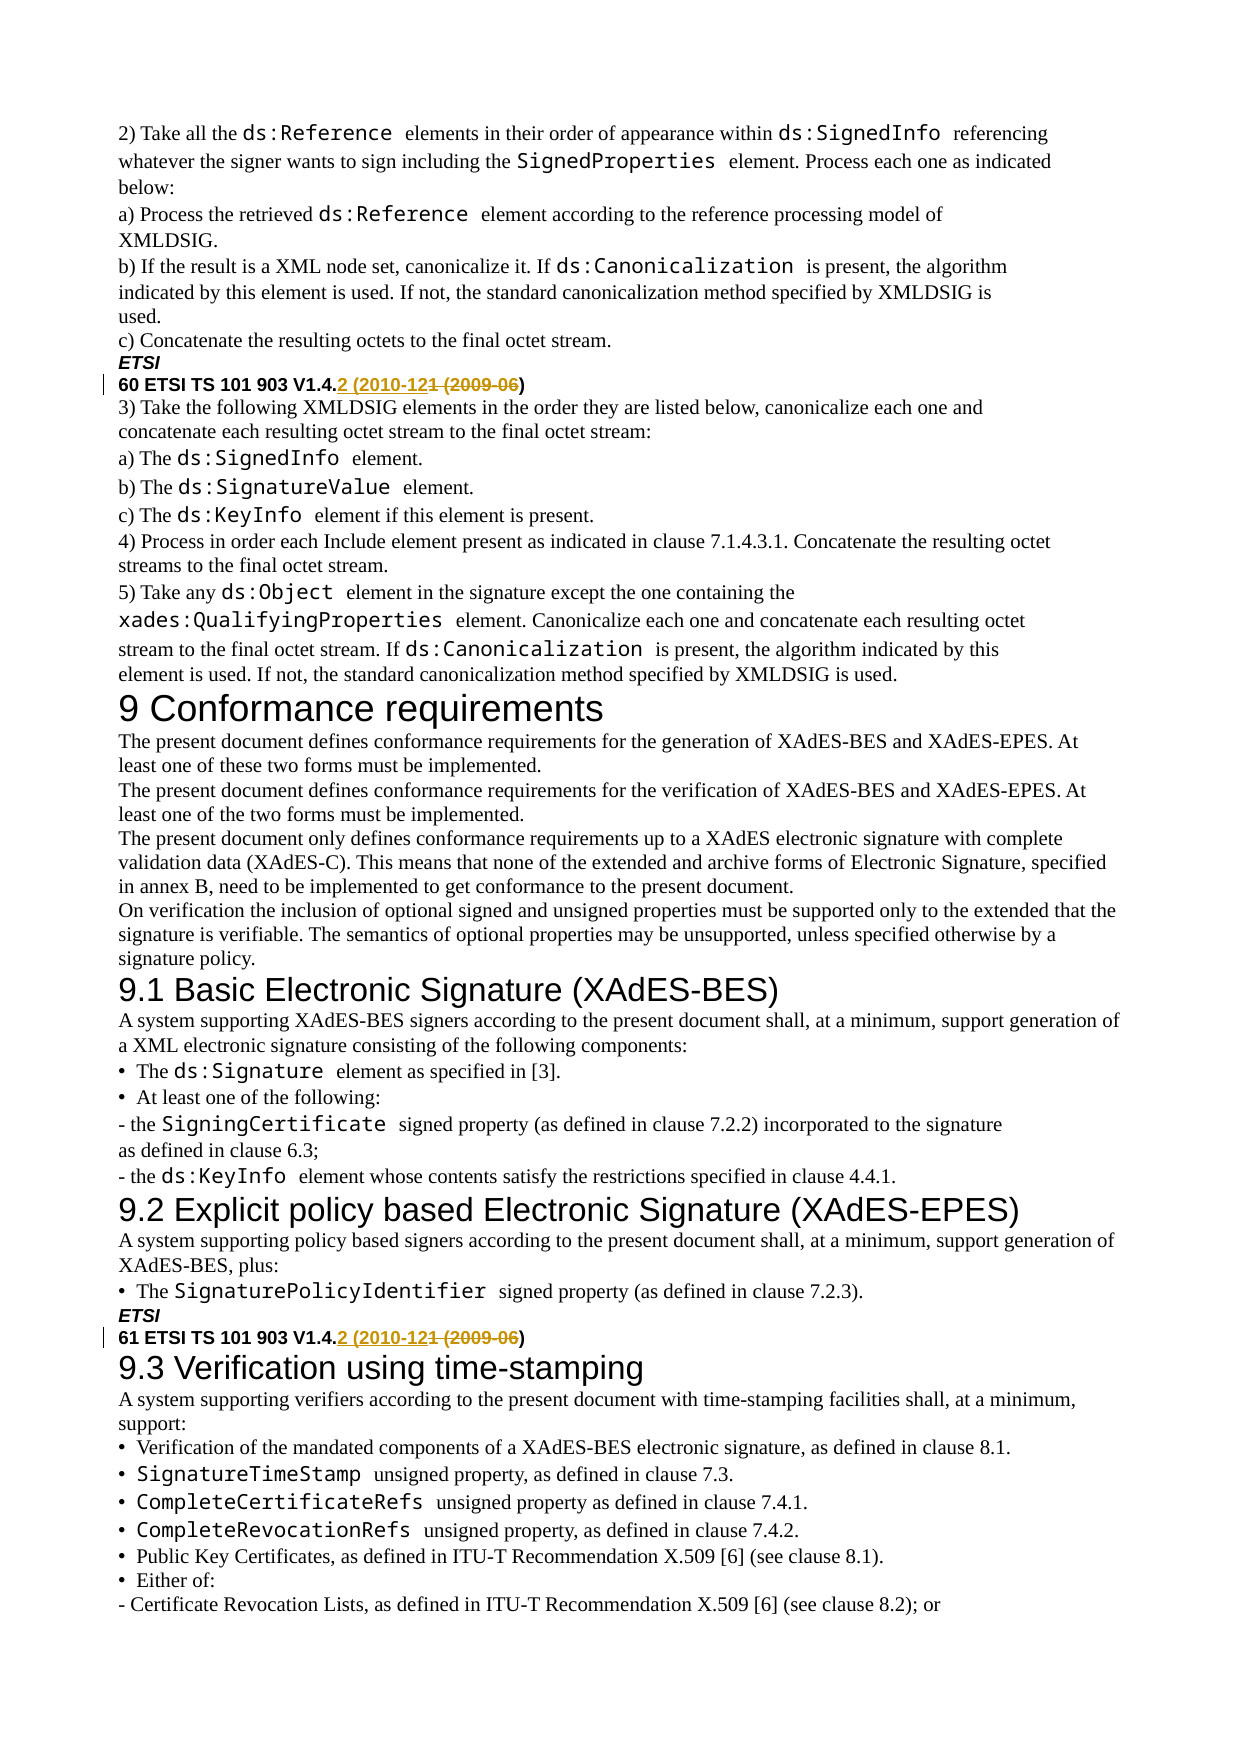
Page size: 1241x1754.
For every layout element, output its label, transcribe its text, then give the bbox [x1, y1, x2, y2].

text 3) Take the following XMLDSIG elements in the order they are listed below, canonicalize each one and [118, 395, 1122, 419]
text • SignatureTimeStamp unsigned property, as defined in clause 7.3. [118, 1459, 1122, 1487]
text The present document defines conformance requirements for the generation of XAdES-BES and XAdES-EPES. At [118, 729, 1122, 753]
text used. [118, 304, 1122, 328]
text - the SigningCertificate signed property (as defined in clause 7.2.2) incorporated to the signature [118, 1109, 1122, 1137]
text a) The ds:SignedInfo element. [118, 443, 1122, 472]
text signature is verifiable. The semantics of optional properties may be unsupported, unless specified otherwise by a [118, 922, 1122, 946]
text element is used. If not, the standard canonicalization method specified by XMLDSIG is used. [118, 662, 1122, 686]
text • At least one of the following: [118, 1085, 1122, 1109]
text 9.2 Explicit policy based Electronic Signature (XAdES-EPES) [118, 1190, 1122, 1228]
text validation data (XAdES-C). This means that none of the extended and archive forms of Electronic Signature, specified [118, 850, 1122, 874]
text in annex B, need to be implemented to get conformance to the present document. [118, 874, 1122, 898]
text A system supporting policy based signers according to the present document shall, at a minimum, support generation of [118, 1228, 1122, 1252]
text 9.3 Verification using time-stamping [118, 1348, 1122, 1387]
text c) The ds:KeyInfo element if this element is present. [118, 500, 1122, 529]
text 61 ETSI TS 101 903 V1.4.2 (2010-12) [118, 1327, 1122, 1348]
text ETSI [118, 352, 1122, 374]
text stream to the final octet stream. If ds:Canonicalization is present, the algorithm indicated by this [118, 634, 1122, 662]
text The present document defines conformance requirements for the verification of XAdES-BES and XAdES-EPES. At [118, 777, 1122, 802]
text A system supporting verifiers according to the present document with time-stamping facilities shall, at a minimum, [118, 1387, 1122, 1411]
text • Public Key Certificates, as defined in ITU-T Recommendation X.509 [6] (see clause 8.1). [118, 1544, 1122, 1568]
text 5) Take any ds:Object element in the signature except the one containing the [118, 577, 1122, 605]
text b) The ds:SignatureValue element. [118, 472, 1122, 500]
text • Either of: [118, 1568, 1122, 1592]
text • Verification of the mandated components of a XAdES-BES electronic signature, as defined in clause 8.1. [118, 1435, 1122, 1459]
text indicated by this element is used. If not, the standard canonicalization method specified by XMLDSIG is [118, 280, 1122, 304]
text 9 Conformance requirements [118, 686, 1122, 729]
text xades:QualifyingProperties element. Canonicalize each one and concatenate each resulting octet [118, 605, 1122, 634]
text The present document only defines conformance requirements up to a XAdES electronic signature with complete [118, 826, 1122, 850]
text support: [118, 1411, 1122, 1435]
text On verification the inclusion of optional signed and unsigned properties must be supported only to the extended that the [118, 898, 1122, 922]
text 60 ETSI TS 101 903 V1.4.2 (2010-12) [118, 374, 1122, 395]
text • The SignaturePolicyIdentifier signed property (as defined in clause 7.2.3). [118, 1277, 1122, 1305]
text a XML electronic signature consisting of the following components: [118, 1032, 1122, 1057]
text - the ds:KeyInfo element whose contents satisfy the restrictions specified in clause 4.4.1. [118, 1162, 1122, 1190]
text 9.1 Basic Electronic Signature (XAdES-BES) [118, 970, 1122, 1008]
text a) Process the retrieved ds:Reference element according to the reference processing model of [118, 199, 1122, 227]
text - Certificate Revocation Lists, as defined in ITU-T Recommendation X.509 [6] (see clause 8.2); or [118, 1592, 1122, 1616]
text as defined in clause 6.3; [118, 1137, 1122, 1162]
text • CompleteRevocationRefs unsigned property, as defined in clause 7.4.2. [118, 1516, 1122, 1544]
text least one of these two forms must be implemented. [118, 753, 1122, 777]
text signature policy. [118, 946, 1122, 970]
text 2) Take all the ds:Reference elements in their order of appearance within ds:SignedInfo referencing [118, 118, 1122, 147]
text XMLDSIG. [118, 227, 1122, 252]
text XAdES-BES, plus: [118, 1252, 1122, 1277]
text streams to the final octet stream. [118, 553, 1122, 577]
text concatenate each resulting octet stream to the final octet stream: [118, 419, 1122, 443]
text least one of the two forms must be implemented. [118, 802, 1122, 826]
text A system supporting XAdES-BES signers according to the present document shall, at a minimum, support generation of [118, 1008, 1122, 1032]
text c) Concatenate the resulting octets to the final octet stream. [118, 328, 1122, 352]
text 4) Process in order each Include element present as indicated in clause 7.1.4.3.1. Concatenate the resulting octet [118, 529, 1122, 553]
text • The ds:Signature element as specified in [3]. [118, 1057, 1122, 1085]
text • CompleteCertificateRefs unsigned property as defined in clause 7.4.1. [118, 1487, 1122, 1516]
text b) If the result is a XML node set, canonicalize it. If ds:Canonicalization is present, the algorithm [118, 252, 1122, 280]
text below: [118, 175, 1122, 199]
text ETSI [118, 1305, 1122, 1327]
text whatever the signer wants to sign including the SignedProperties element. Process each one as indicated [118, 147, 1122, 175]
